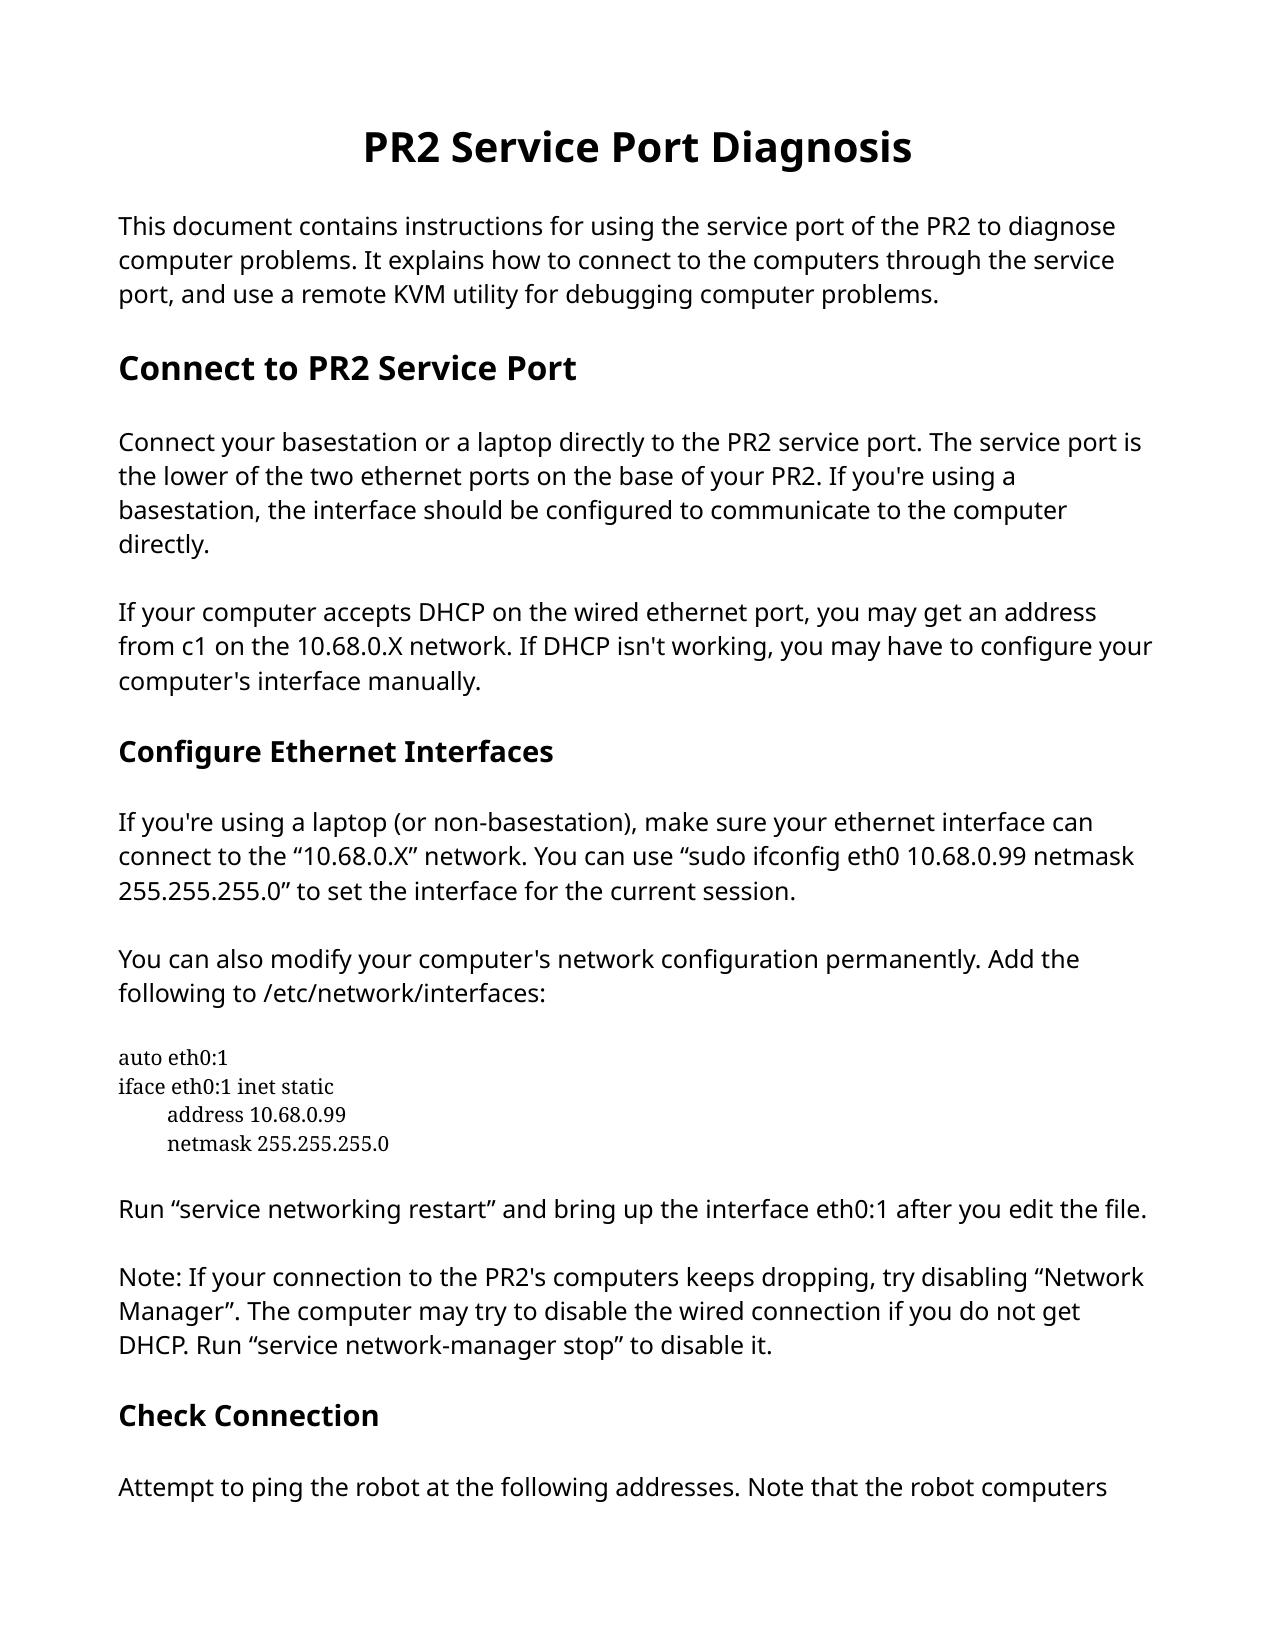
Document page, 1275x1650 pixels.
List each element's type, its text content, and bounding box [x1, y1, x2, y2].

text If your computer accepts DHCP on the wired ethernet port, you may get an address from c1 on the 10.68.0.X network. If DHCP isn't working, you may have to configure your computer's interface manually. [118, 595, 1157, 697]
text Attempt to ping the robot at the following addresses. Note that the robot computers [118, 1469, 1157, 1503]
text netmask 255.255.255.0 [118, 1129, 1157, 1157]
text iface eth0:1 inet static [118, 1072, 1157, 1100]
text Configure Ethernet Interfaces [118, 731, 1157, 771]
text address 10.68.0.99 [118, 1100, 1157, 1129]
text You can also modify your computer's network configuration permanently. Add the following to /etc/network/interfaces: [118, 941, 1157, 1009]
text PR2 Service Port Diagnosis [118, 118, 1157, 175]
text Connect to PR2 Service Port [118, 345, 1157, 391]
text Check Connection [118, 1396, 1157, 1435]
text Run “service networking restart” and bring up the interface eth0:1 after you edit the file. [118, 1191, 1157, 1225]
text Connect your basestation or a laptop directly to the PR2 service port. The service port is the lower of the two ethernet ports on the base of your PR2. If you're using a basestation, the interface should be configured to communicate to the computer directly. [118, 425, 1157, 561]
text Note: If your connection to the PR2's computers keeps dropping, try disabling “Network Manager”. The computer may try to disable the wired connection if you do not get DHCP. Run “service network-manager stop” to disable it. [118, 1259, 1157, 1362]
text This document contains instructions for using the service port of the PR2 to diagnose computer problems. It explains how to connect to the computers through the service port, and use a remote KVM utility for debugging computer problems. [118, 209, 1157, 311]
text If you're using a laptop (or non-basestation), make sure your ethernet interface can connect to the “10.68.0.X” network. You can use “sudo ifconfig eth0 10.68.0.99 netmask 255.255.255.0” to set the interface for the current session. [118, 805, 1157, 907]
text auto eth0:1 [118, 1043, 1157, 1072]
